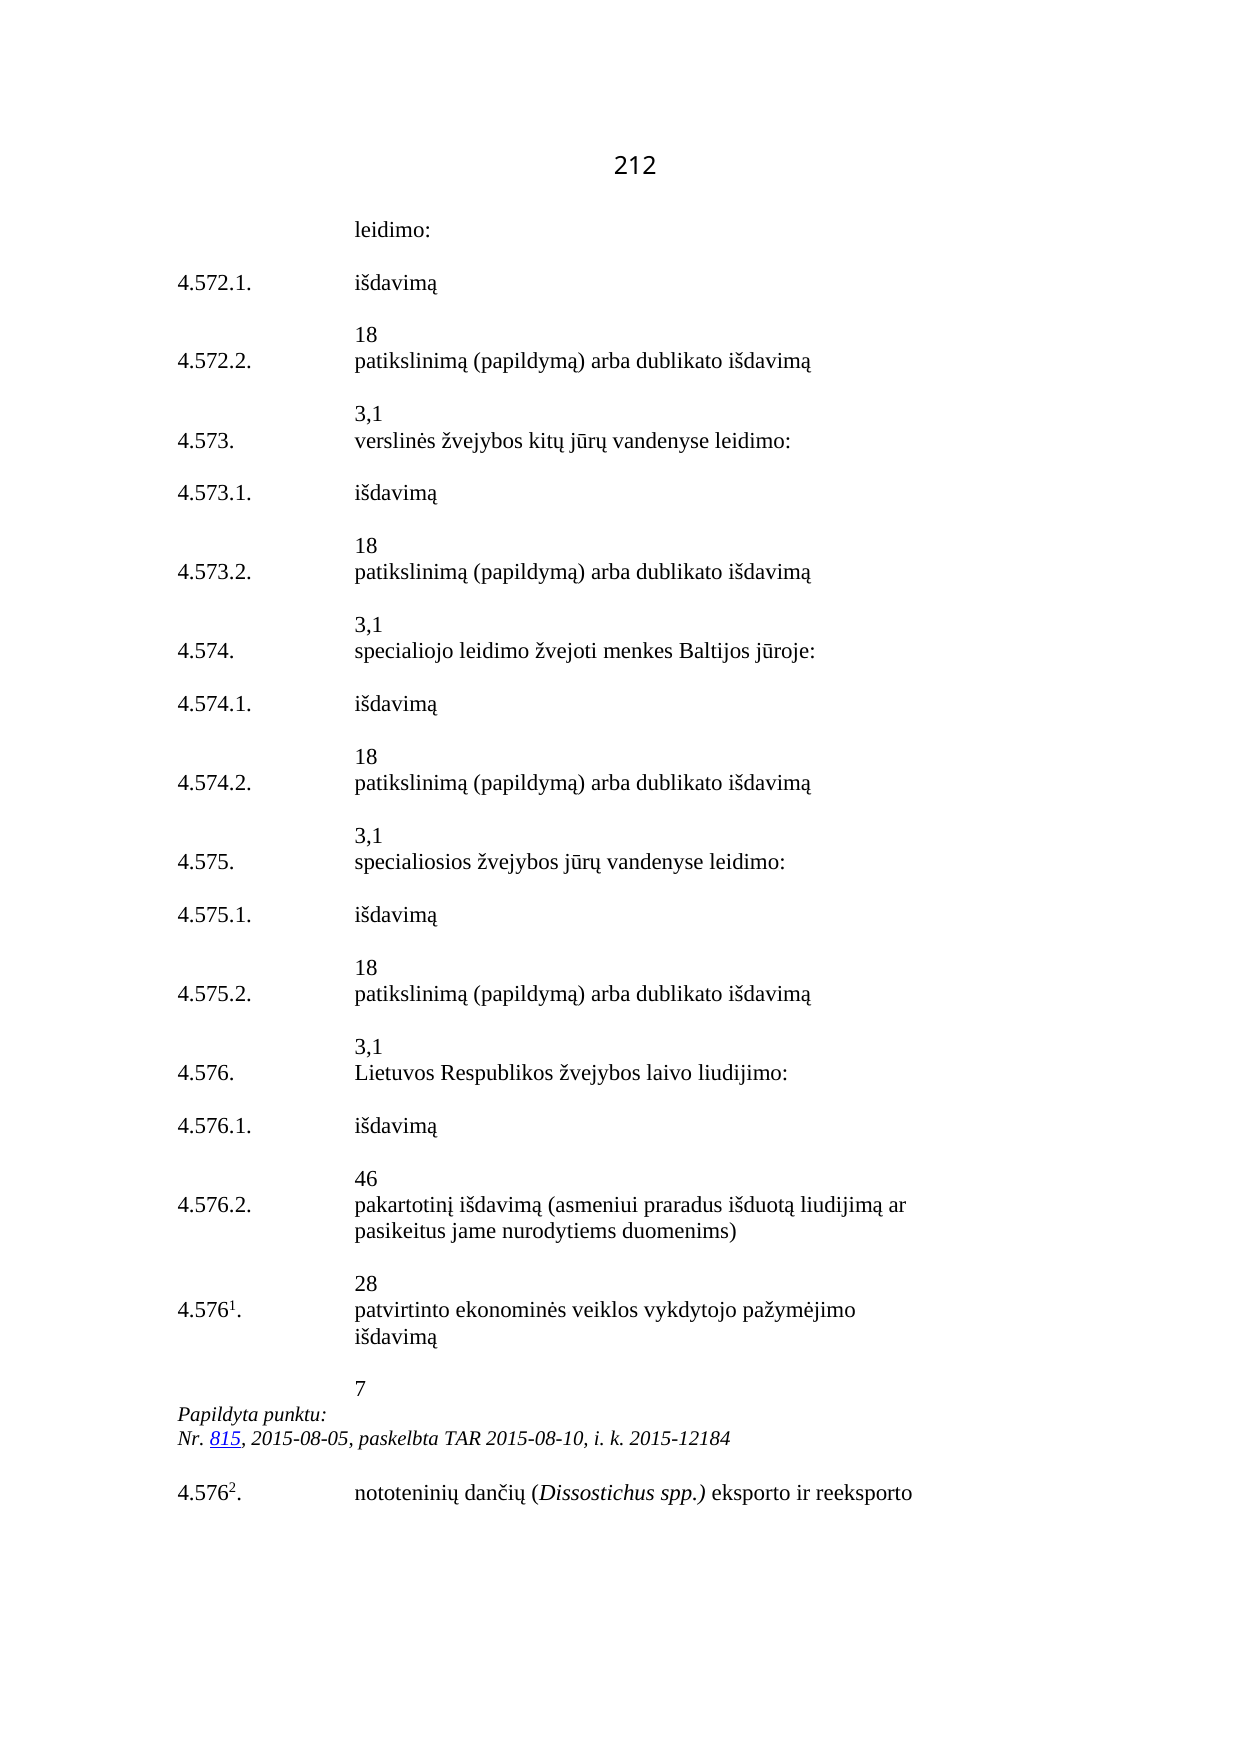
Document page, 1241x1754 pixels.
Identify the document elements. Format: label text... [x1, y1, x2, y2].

text 4.576.1. išdavimą 46 [177, 1112, 945, 1191]
text 4.576.2. pakartotinį išdavimą (asmeniui praradus išduotą liudijimą ar [177, 1191, 945, 1217]
text pasikeitus jame nurodytiems duomenims) 28 [354, 1217, 945, 1296]
text 4.5761. patvirtinto ekonominės veiklos vykdytojo pažymėjimo [177, 1296, 945, 1323]
text išdavimą 7 [354, 1323, 945, 1402]
text 4.574. specialiojo leidimo žvejoti menkes Baltijos jūroje: [177, 637, 945, 690]
text 4.5762. nototeninių dančių (Dissostichus spp.) eksporto ir reeksporto [177, 1479, 945, 1505]
text leidimo: [354, 216, 945, 268]
text 4.574.1. išdavimą 18 [177, 690, 945, 769]
text 4.576. Lietuvos Respublikos žvejybos laivo liudijimo: [177, 1059, 945, 1112]
text 4.572.1. išdavimą 18 [177, 268, 945, 348]
text 4.575.2. patikslinimą (papildymą) arba dublikato išdavimą 3,1 [177, 980, 945, 1059]
text 4.575.1. išdavimą 18 [177, 901, 945, 980]
text Papildyta punktu: [177, 1402, 1093, 1426]
text Nr. 815, 2015-08-05, paskelbta TAR 2015-08-10, i. k. 2015-12184 [177, 1426, 1093, 1450]
text 4.573. verslinės žvejybos kitų jūrų vandenyse leidimo: [177, 427, 945, 479]
text 4.574.2. patikslinimą (papildymą) arba dublikato išdavimą 3,1 [177, 769, 945, 848]
text 4.573.2. patikslinimą (papildymą) arba dublikato išdavimą 3,1 [177, 558, 945, 637]
text 4.573.1. išdavimą 18 [177, 479, 945, 558]
text 4.575. specialiosios žvejybos jūrų vandenyse leidimo: [177, 848, 945, 901]
text 4.572.2. patikslinimą (papildymą) arba dublikato išdavimą 3,1 [177, 348, 945, 427]
